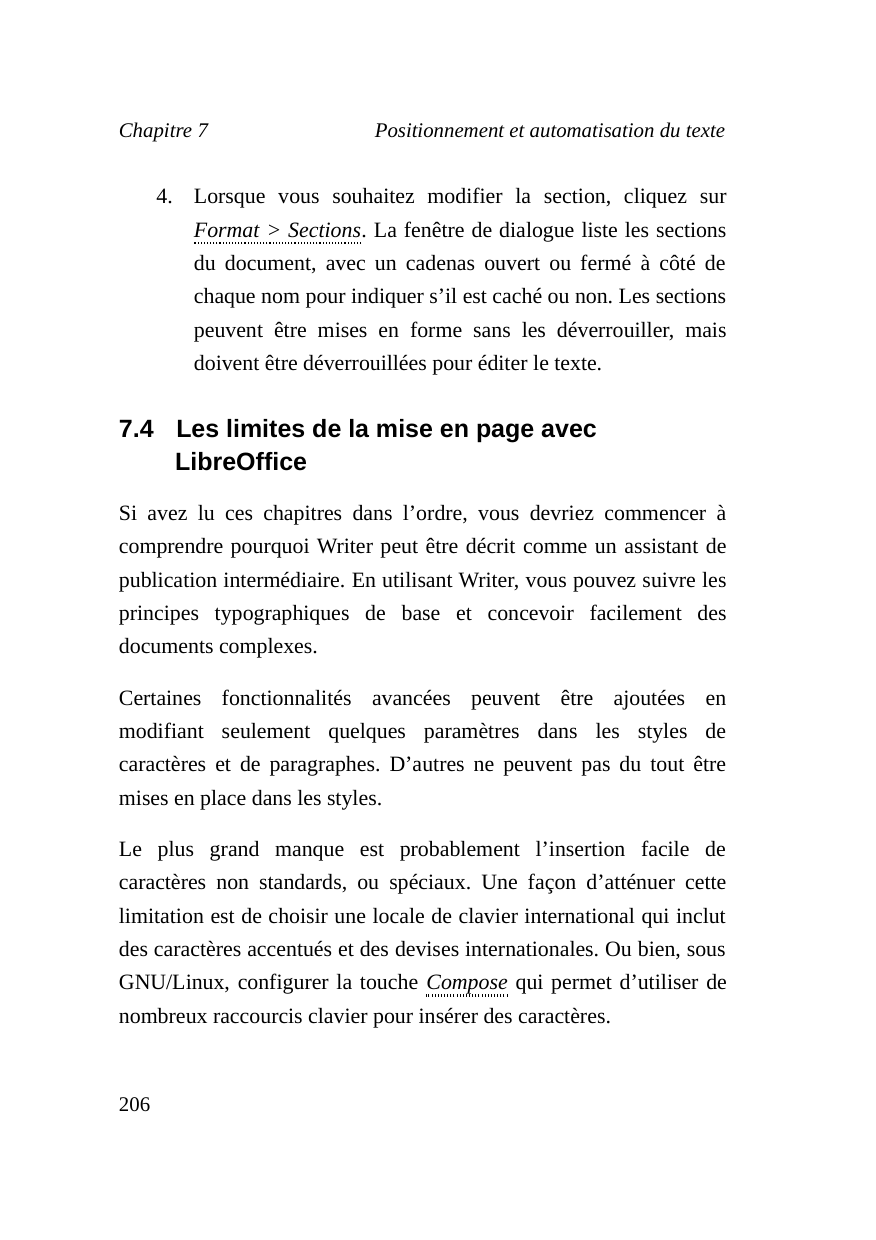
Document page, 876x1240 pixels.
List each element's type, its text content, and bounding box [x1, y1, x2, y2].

subtitle Les limites de la mise en page avec LibreOffice [119, 411, 727, 477]
list Lorsque vous souhaitez modifier la section, cliquez sur Format > Sections. La fenêtre de dialogue liste les sections du document, avec un cadenas ouvert ou fermé à côté de chaque nom pour indiquer s’il est caché ou non. Les sections peuvent être mises en forme sans les déverrouiller, mais doivent être déverrouillées pour éditer le texte. [156, 177, 727, 377]
text Si avez lu ces chapitres dans l’ordre, vous devriez commencer à comprendre pourquoi Writer peut être décrit comme un assistant de publication intermédiaire. En utilisant Writer, vous pouvez suivre les principes typographiques de base et concevoir facilement des documents complexes. [119, 494, 727, 661]
text Le plus grand manque est probablement l’insertion facile de caractères non standards, ou spéciaux. Une façon d’atténuer cette limitation est de choisir une locale de clavier international qui inclut des caractères accentués et des devises internationales. Ou bien, sous GNU/Linux, configurer la touche Compose qui permet d’utiliser de nombreux raccourcis clavier pour insérer des caractères. [119, 830, 727, 1030]
text Certaines fonctionnalités avancées peuvent être ajoutées en modifiant seulement quelques paramètres dans les styles de caractères et de paragraphes. D’autres ne peuvent pas du tout être mises en place dans les styles. [119, 678, 727, 812]
